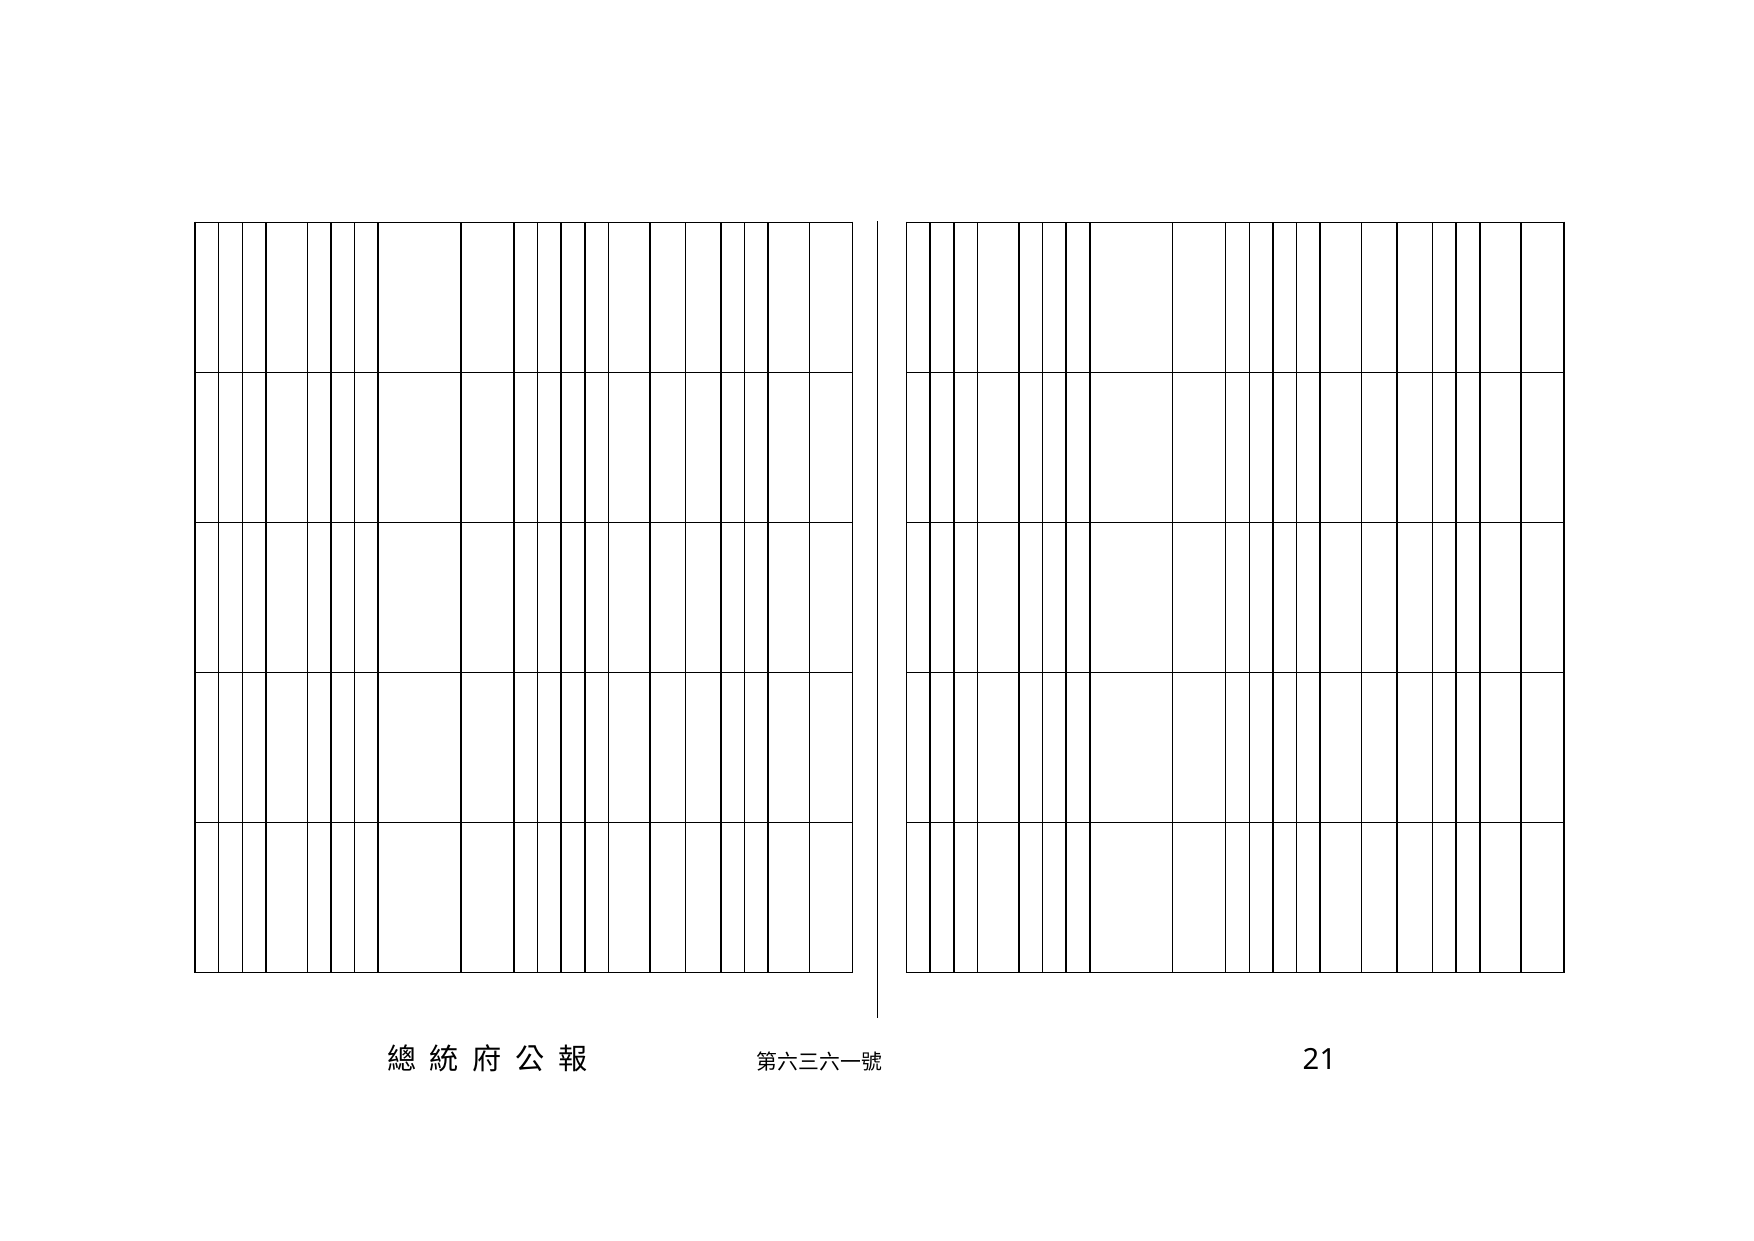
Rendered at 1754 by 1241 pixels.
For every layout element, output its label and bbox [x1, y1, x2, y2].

table_cell [308, 823, 330, 972]
table_cell [1398, 823, 1432, 972]
table_cell [1457, 223, 1479, 372]
table_cell [609, 373, 649, 522]
table_cell [355, 373, 377, 522]
table_cell [907, 673, 929, 822]
table_cell [219, 223, 242, 372]
table_cell [651, 823, 685, 972]
table_cell [907, 373, 929, 522]
table_cell [769, 223, 809, 372]
table_cell [1067, 673, 1089, 822]
table_cell [1522, 823, 1563, 972]
table_cell [586, 673, 608, 822]
table_cell [538, 523, 560, 672]
table_cell [1091, 523, 1172, 672]
table_cell [1321, 523, 1361, 672]
table_cell [267, 223, 307, 372]
table_cell [308, 373, 330, 522]
table_cell [686, 223, 720, 372]
table_cell [1020, 373, 1042, 522]
table_cell [1226, 523, 1249, 672]
table_cell [1250, 223, 1272, 372]
table_cell [379, 823, 460, 972]
table_cell [1297, 223, 1319, 372]
table_cell [355, 823, 377, 972]
table_cell [810, 823, 852, 972]
table_cell [1043, 823, 1065, 972]
table_cell [609, 223, 649, 372]
table_cell [1250, 673, 1272, 822]
table_cell [538, 673, 560, 822]
table_cell [1250, 823, 1272, 972]
table_cell [586, 373, 608, 522]
table_cell [931, 373, 953, 522]
table_cell [243, 823, 265, 972]
table_cell [1043, 373, 1065, 522]
table_cell [978, 523, 1018, 672]
table_cell [1398, 673, 1432, 822]
table_cell [978, 223, 1018, 372]
table_cell [1173, 223, 1225, 372]
table_cell [1321, 373, 1361, 522]
table_cell [196, 823, 218, 972]
table_cell [379, 373, 460, 522]
table_cell [745, 823, 767, 972]
table_cell [651, 523, 685, 672]
table_cell [1020, 223, 1042, 372]
table_cell [686, 823, 720, 972]
table_cell [722, 823, 744, 972]
table_cell [355, 223, 377, 372]
table_cell [1398, 373, 1432, 522]
table_cell [810, 523, 852, 672]
table_cell [722, 223, 744, 372]
table_cell [1020, 823, 1042, 972]
table_cell [722, 373, 744, 522]
table_cell [1274, 523, 1296, 672]
table_cell [243, 523, 265, 672]
table_cell [243, 223, 265, 372]
table_cell [332, 223, 354, 372]
table_cell [196, 523, 218, 672]
table_cell [907, 823, 929, 972]
table_cell [586, 223, 608, 372]
table_cell [1043, 523, 1065, 672]
table_cell [1043, 223, 1065, 372]
table_cell [379, 223, 460, 372]
table_cell [931, 523, 953, 672]
table_cell [1481, 673, 1520, 822]
table_cell [1362, 223, 1396, 372]
table_cell [978, 823, 1018, 972]
table_cell [308, 523, 330, 672]
table_cell [931, 823, 953, 972]
table_cell [810, 373, 852, 522]
table_cell [1043, 673, 1065, 822]
table_cell [243, 673, 265, 822]
table_cell [1226, 673, 1249, 822]
table_cell [515, 223, 537, 372]
table_cell [1091, 823, 1172, 972]
table_cell [562, 673, 584, 822]
table_cell [1067, 523, 1089, 672]
table_cell [219, 673, 242, 822]
table_cell [745, 673, 767, 822]
table_cell [1362, 523, 1396, 672]
table_cell [332, 523, 354, 672]
table_cell [1274, 823, 1296, 972]
table_cell [651, 373, 685, 522]
table_cell [931, 673, 953, 822]
table_cell [651, 673, 685, 822]
table_cell [267, 823, 307, 972]
table_cell [686, 673, 720, 822]
table_cell [931, 223, 953, 372]
table_cell [745, 223, 767, 372]
table_cell [219, 373, 242, 522]
table_cell [1274, 223, 1296, 372]
table_cell [538, 373, 560, 522]
table_cell [1433, 223, 1455, 372]
table_cell [538, 223, 560, 372]
table_cell [515, 823, 537, 972]
table_cell [609, 523, 649, 672]
table_cell [1362, 373, 1396, 522]
table_cell [332, 673, 354, 822]
table_cell [1173, 373, 1225, 522]
table_cell [1481, 523, 1520, 672]
table_cell [722, 673, 744, 822]
table_cell [462, 823, 513, 972]
table_cell [1481, 823, 1520, 972]
table_cell [379, 673, 460, 822]
table_cell [562, 223, 584, 372]
table_cell [769, 673, 809, 822]
table_cell [1297, 823, 1319, 972]
table_cell [379, 523, 460, 672]
table_cell [769, 523, 809, 672]
table_cell [515, 673, 537, 822]
table_cell [1522, 223, 1563, 372]
table_cell [1091, 223, 1172, 372]
table_cell [1067, 223, 1089, 372]
table_cell [1522, 673, 1563, 822]
table_cell [355, 523, 377, 672]
table_cell [1250, 373, 1272, 522]
table_cell [810, 673, 852, 822]
table_cell [308, 223, 330, 372]
table_cell [308, 673, 330, 822]
table_cell [1398, 223, 1432, 372]
table_cell [978, 373, 1018, 522]
table_cell [1020, 673, 1042, 822]
table_cell [1173, 523, 1225, 672]
table_cell [1457, 373, 1479, 522]
table_cell [978, 673, 1018, 822]
table_cell [745, 523, 767, 672]
table_cell [1067, 823, 1089, 972]
table_cell [907, 523, 929, 672]
table_cell [267, 673, 307, 822]
table_cell [515, 523, 537, 672]
table_cell [196, 673, 218, 822]
table_cell [1321, 223, 1361, 372]
table_cell [955, 223, 977, 372]
table_cell [1173, 823, 1225, 972]
table_cell [1321, 673, 1361, 822]
table_cell [686, 373, 720, 522]
table_cell [462, 223, 513, 372]
table_cell [562, 373, 584, 522]
table_cell [769, 373, 809, 522]
table_cell [955, 373, 977, 522]
table_cell [722, 523, 744, 672]
table_cell [196, 373, 218, 522]
table_cell [332, 373, 354, 522]
table_cell [955, 673, 977, 822]
table_cell [955, 523, 977, 672]
table_cell [745, 373, 767, 522]
table_cell [538, 823, 560, 972]
table_cell [219, 523, 242, 672]
table_cell [243, 373, 265, 522]
table_cell [1020, 523, 1042, 672]
table_cell [562, 823, 584, 972]
table_cell [1297, 373, 1319, 522]
table_cell [1433, 823, 1455, 972]
table_cell [1362, 823, 1396, 972]
table_cell [769, 823, 809, 972]
table_cell [462, 673, 513, 822]
table_cell [1457, 523, 1479, 672]
table_cell [1481, 373, 1520, 522]
table_cell [1067, 373, 1089, 522]
table_cell [515, 373, 537, 522]
table_cell [586, 823, 608, 972]
table_cell [907, 223, 929, 372]
table_cell [1173, 673, 1225, 822]
table_cell [1274, 673, 1296, 822]
table_cell [462, 523, 513, 672]
table_cell [562, 523, 584, 672]
table_cell [1522, 373, 1563, 522]
table_cell [1226, 223, 1249, 372]
table_cell [1398, 523, 1432, 672]
table_cell [1362, 673, 1396, 822]
table_cell [1522, 523, 1563, 672]
table_cell [1433, 673, 1455, 822]
table_cell [196, 223, 218, 372]
table_cell [355, 673, 377, 822]
table_cell [651, 223, 685, 372]
table_cell [1274, 373, 1296, 522]
table_cell [1321, 823, 1361, 972]
table_cell [609, 823, 649, 972]
table_cell [1226, 373, 1249, 522]
table_cell [1250, 523, 1272, 672]
table_cell [686, 523, 720, 672]
table_cell [1433, 373, 1455, 522]
table_cell [609, 673, 649, 822]
table_cell [810, 223, 852, 372]
table_cell [1091, 373, 1172, 522]
table_cell [1457, 823, 1479, 972]
table_cell [219, 823, 242, 972]
table_cell [1481, 223, 1520, 372]
table_cell [1226, 823, 1249, 972]
table_cell [1297, 523, 1319, 672]
table_cell [462, 373, 513, 522]
table_cell [586, 523, 608, 672]
table_cell [1297, 673, 1319, 822]
table_cell [1433, 523, 1455, 672]
table_cell [955, 823, 977, 972]
table_cell [267, 523, 307, 672]
table_cell [267, 373, 307, 522]
table_cell [332, 823, 354, 972]
table_cell [1091, 673, 1172, 822]
table_cell [1457, 673, 1479, 822]
